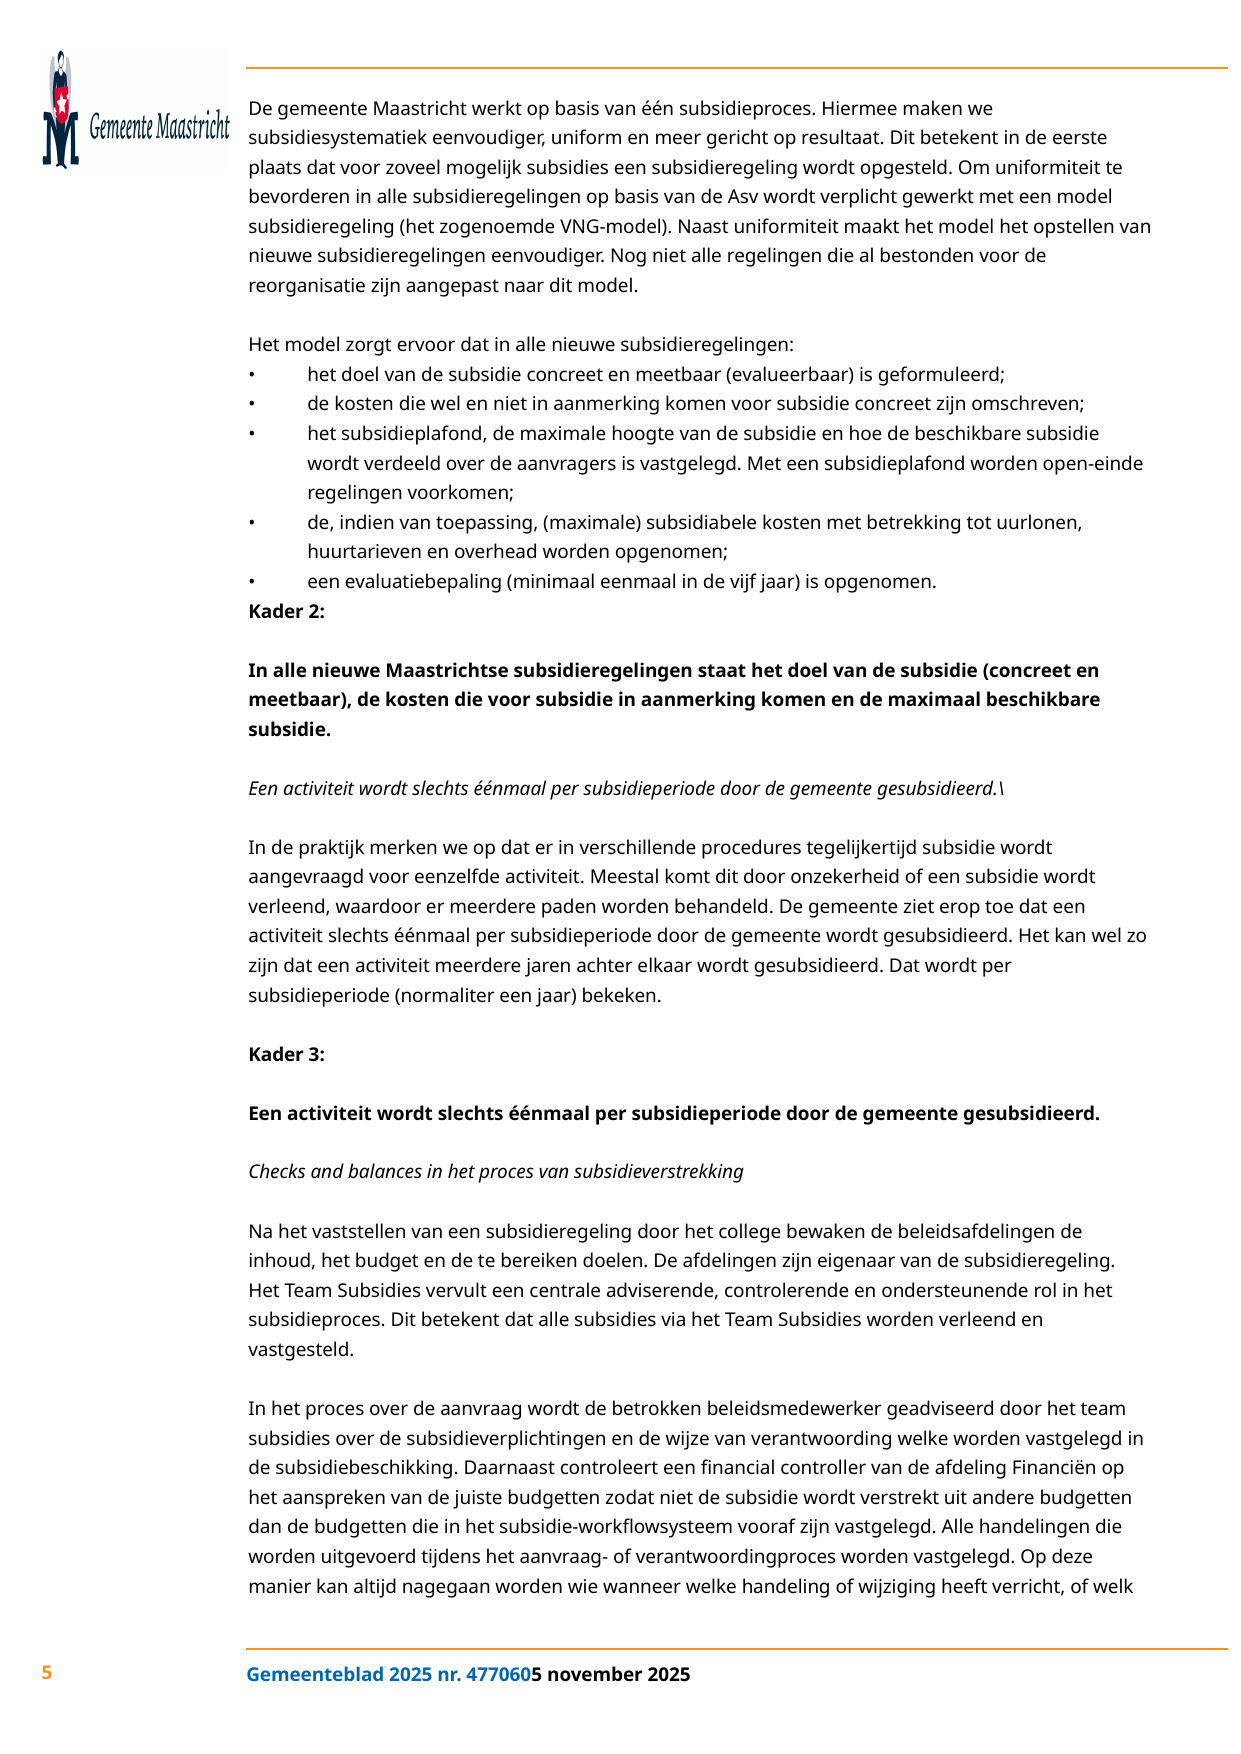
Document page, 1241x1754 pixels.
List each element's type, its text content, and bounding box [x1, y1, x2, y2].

text Het model zorgt ervoor dat in alle nieuwe subsidieregelingen: [248, 331, 1152, 357]
list de kosten die wel en niet in aanmerking komen voor subsidie concreet zijn omschreven; [248, 391, 1152, 416]
table_header Kader 2: In alle nieuwe Maastrichtse subsidieregelingen staat het doel van de subsidie (concreet en meetbaar), de kosten die voor subsidie in aanmerking komen en de maximaal beschikbare subsidie. [248, 598, 1152, 742]
table_header Kader 3: Een activiteit wordt slechts éénmaal per subsidieperiode door de gemeente gesubsidieerd. [248, 1041, 1152, 1126]
list het subsidieplafond, de maximale hoogte van de subsidie en hoe de beschikbare subsidie wordt verdeeld over de aanvragers is vastgelegd. Met een subsidieplafond worden open-einde regelingen voorkomen; [248, 420, 1152, 505]
text Checks and balances in het proces van subsidieverstrekking [248, 1159, 1152, 1184]
text In de praktijk merken we op dat er in verschillende procedures tegelijkertijd subsidie wordt aangevraagd voor eenzelfde activiteit. Meestal komt dit door onzekerheid of een subsidie wordt verleend, waardoor er meerdere paden worden behandeld. De gemeente ziet erop toe dat een activiteit slechts éénmaal per subsidieperiode door de gemeente wordt gesubsidieerd. Het kan wel zo zijn dat een activiteit meerdere jaren achter elkaar wordt gesubsidieerd. Dat wordt per subsidieperiode (normaliter een jaar) bekeken. [248, 834, 1152, 1007]
list de, indien van toepassing, (maximale) subsidiabele kosten met betrekking tot uurlonen, huurtarieven en overhead worden opgenomen; [248, 509, 1152, 564]
list een evaluatiebepaling (minimaal eenmaal in de vijf jaar) is opgenomen. [248, 568, 1152, 594]
text De gemeente Maastricht werkt op basis van één subsidieproces. Hiermee maken we subsidiesystematiek eenvoudiger, uniform en meer gericht op resultaat. Dit betekent in de eerste plaats dat voor zoveel mogelijk subsidies een subsidieregeling wordt opgesteld. Om uniformiteit te bevorderen in alle subsidieregelingen op basis van de Asv wordt verplicht gewerkt met een model subsidieregeling (het zogenoemde VNG-model). Naast uniformiteit maakt het model het opstellen van nieuwe subsidieregelingen eenvoudiger. Nog niet alle regelingen die al bestonden voor de reorganisatie zijn aangepast naar dit model. [248, 95, 1152, 298]
text Een activiteit wordt slechts éénmaal per subsidieperiode door de gemeente gesubsidieerd.\ [248, 775, 1152, 800]
text In het proces over de aanvraag wordt de betrokken beleidsmedewerker geadviseerd door het team subsidies over de subsidieverplichtingen en de wijze van verantwoording welke worden vastgelegd in de subsidiebeschikking. Daarnaast controleert een financial controller van de afdeling Financiën op het aanspreken van de juiste budgetten zodat niet de subsidie wordt verstrekt uit andere budgetten dan de budgetten die in het subsidie-workflowsysteem vooraf zijn vastgelegd. Alle handelingen die worden uitgevoerd tijdens het aanvraag- of verantwoordingproces worden vastgelegd. Op deze manier kan altijd nagegaan worden wie wanneer welke handeling of wijziging heeft verricht, of welk [248, 1395, 1152, 1599]
text Na het vaststellen van een subsidieregeling door het college bewaken de beleidsafdelingen de inhoud, het budget en de te bereiken doelen. De afdelingen zijn eigenaar van de subsidieregeling. Het Team Subsidies vervult een centrale adviserende, controlerende en ondersteunende rol in het subsidieproces. Dit betekent dat alle subsidies via het Team Subsidies worden verleend en vastgesteld. [248, 1218, 1152, 1362]
list het doel van de subsidie concreet en meetbaar (evalueerbaar) is geformuleerd; [248, 361, 1152, 387]
picture [41, 47, 231, 172]
